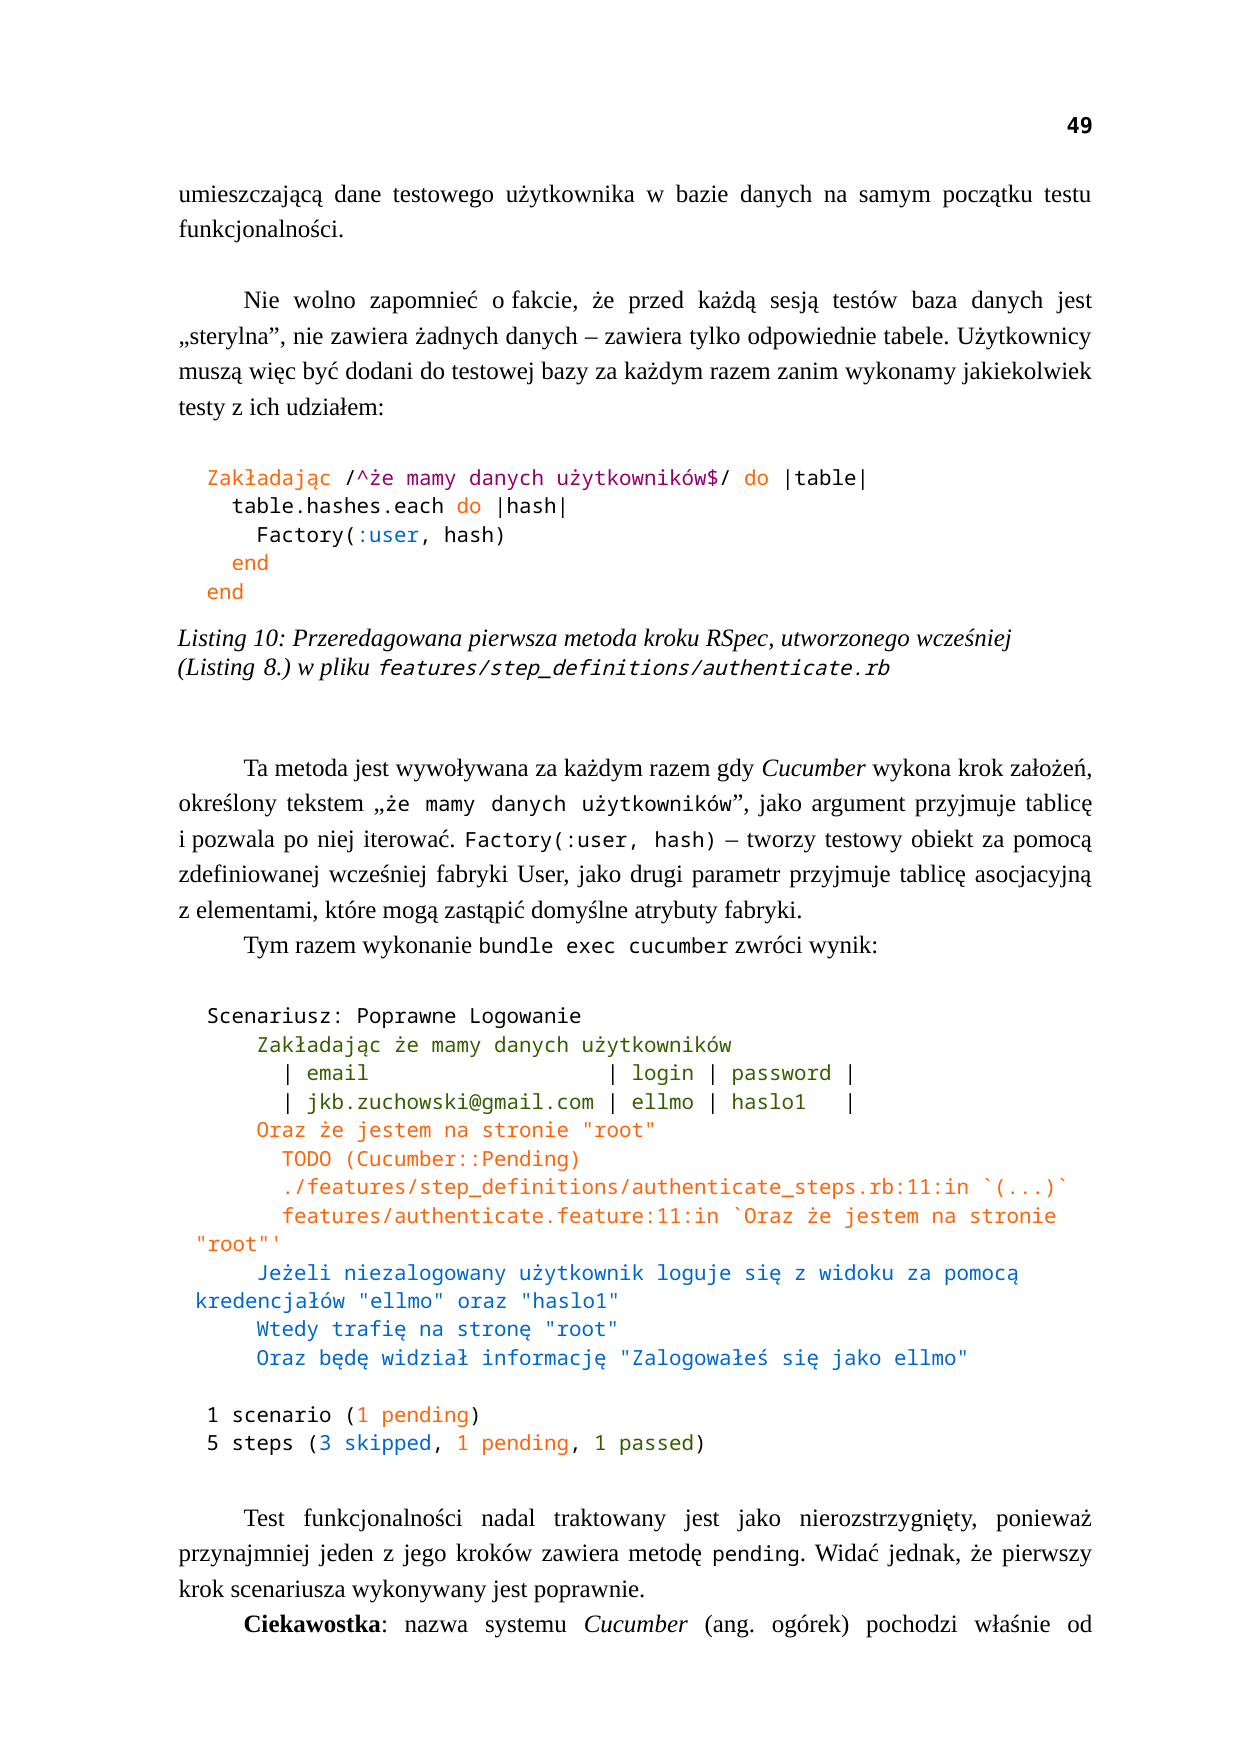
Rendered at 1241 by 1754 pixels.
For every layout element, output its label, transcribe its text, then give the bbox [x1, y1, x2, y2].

text Ciekawostka: nazwa systemu Cucumber (ang. ogórek) pochodzi właśnie od [178, 1604, 1093, 1639]
table_header Zakładając /^że mamy danych użytkowników$/ do |table| table.hashes.each do |hash| Factory(:user, hash) end end [177, 458, 1093, 611]
list Listing 10: Przeredagowana pierwsza metoda kroku RSpec, utworzonego wcześniej (Listing 8.) w pliku features/step_definitions/authenticate.rb [177, 623, 1093, 682]
text Nie wolno zapomnieć o fakcie, że przed każdą sesją testów baza danych jest „sterylna”, nie zawiera żadnych danych – zawiera tylko odpowiednie tabele. Użytkownicy muszą więc być dodani do testowej bazy za każdym razem zanim wykonamy jakiekolwiek testy z ich udziałem: [178, 280, 1093, 422]
text Tym razem wykonanie bundle exec cucumber zwróci wynik: [178, 925, 1093, 961]
text Ta metoda jest wywoływana za każdym razem gdy Cucumber wykona krok założeń, określony tekstem „że mamy danych użytkowników”, jako argument przyjmuje tablicę i pozwala po niej iterować. Factory(:user, hash) – tworzy testowy obiekt za pomocą zdefiniowanej wcześniej fabryki User, jako drugi parametr przyjmuje tablicę asocjacyjną z elementami, które mogą zastąpić domyślne atrybuty fabryki. [178, 748, 1093, 925]
table_header Scenariusz: Poprawne Logowanie Zakładając że mamy danych użytkowników | email | login | password | | jkb.zuchowski@gmail.com | ellmo | haslo1 | Oraz że jestem na stronie "root" TODO (Cucumber::Pending) ./features/step_definitions/authenticate_steps.rb:11:in `(...)` features/authenticate.feature:11:in `Oraz że jestem na stronie "root"' Jeżeli niezalogowany użytkownik loguje się z widoku za pomocą kredencjałów "ellmo" oraz "haslo1" Wtedy trafię na stronę "root" Oraz będę widział informację "Zalogowałeś się jako ellmo" 1 scenario (1 pending) 5 steps (3 skipped, 1 pending, 1 passed) [177, 996, 1093, 1462]
text Test funkcjonalności nadal traktowany jest jako nierozstrzygnięty, ponieważ przynajmniej jeden z jego kroków zawiera metodę pending. Widać jednak, że pierwszy krok scenariusza wykonywany jest poprawnie. [178, 1498, 1093, 1604]
text umieszczającą dane testowego użytkownika w bazie danych na samym początku testu funkcjonalności. [178, 174, 1093, 245]
